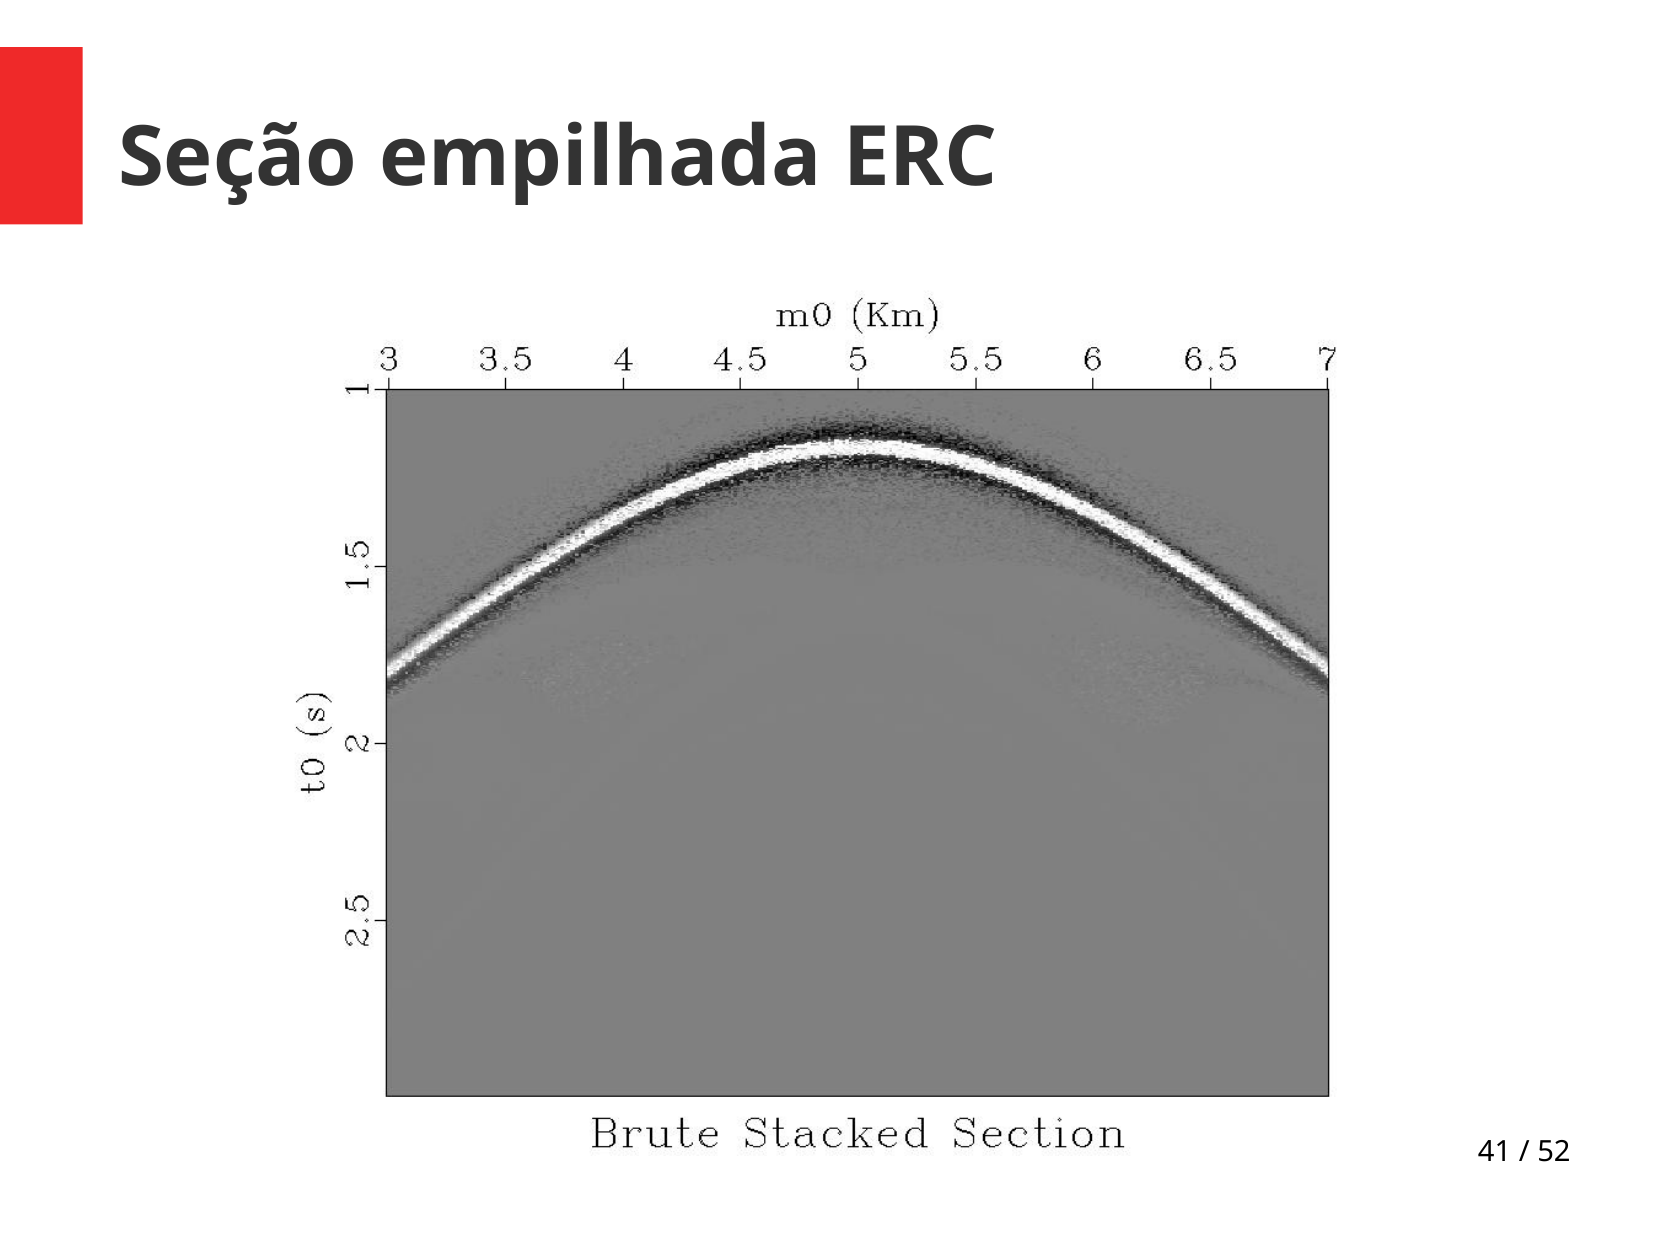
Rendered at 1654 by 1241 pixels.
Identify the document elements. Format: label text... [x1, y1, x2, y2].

picture [177, 271, 1435, 1215]
title Seção empilhada ERC [118, 49, 1571, 257]
